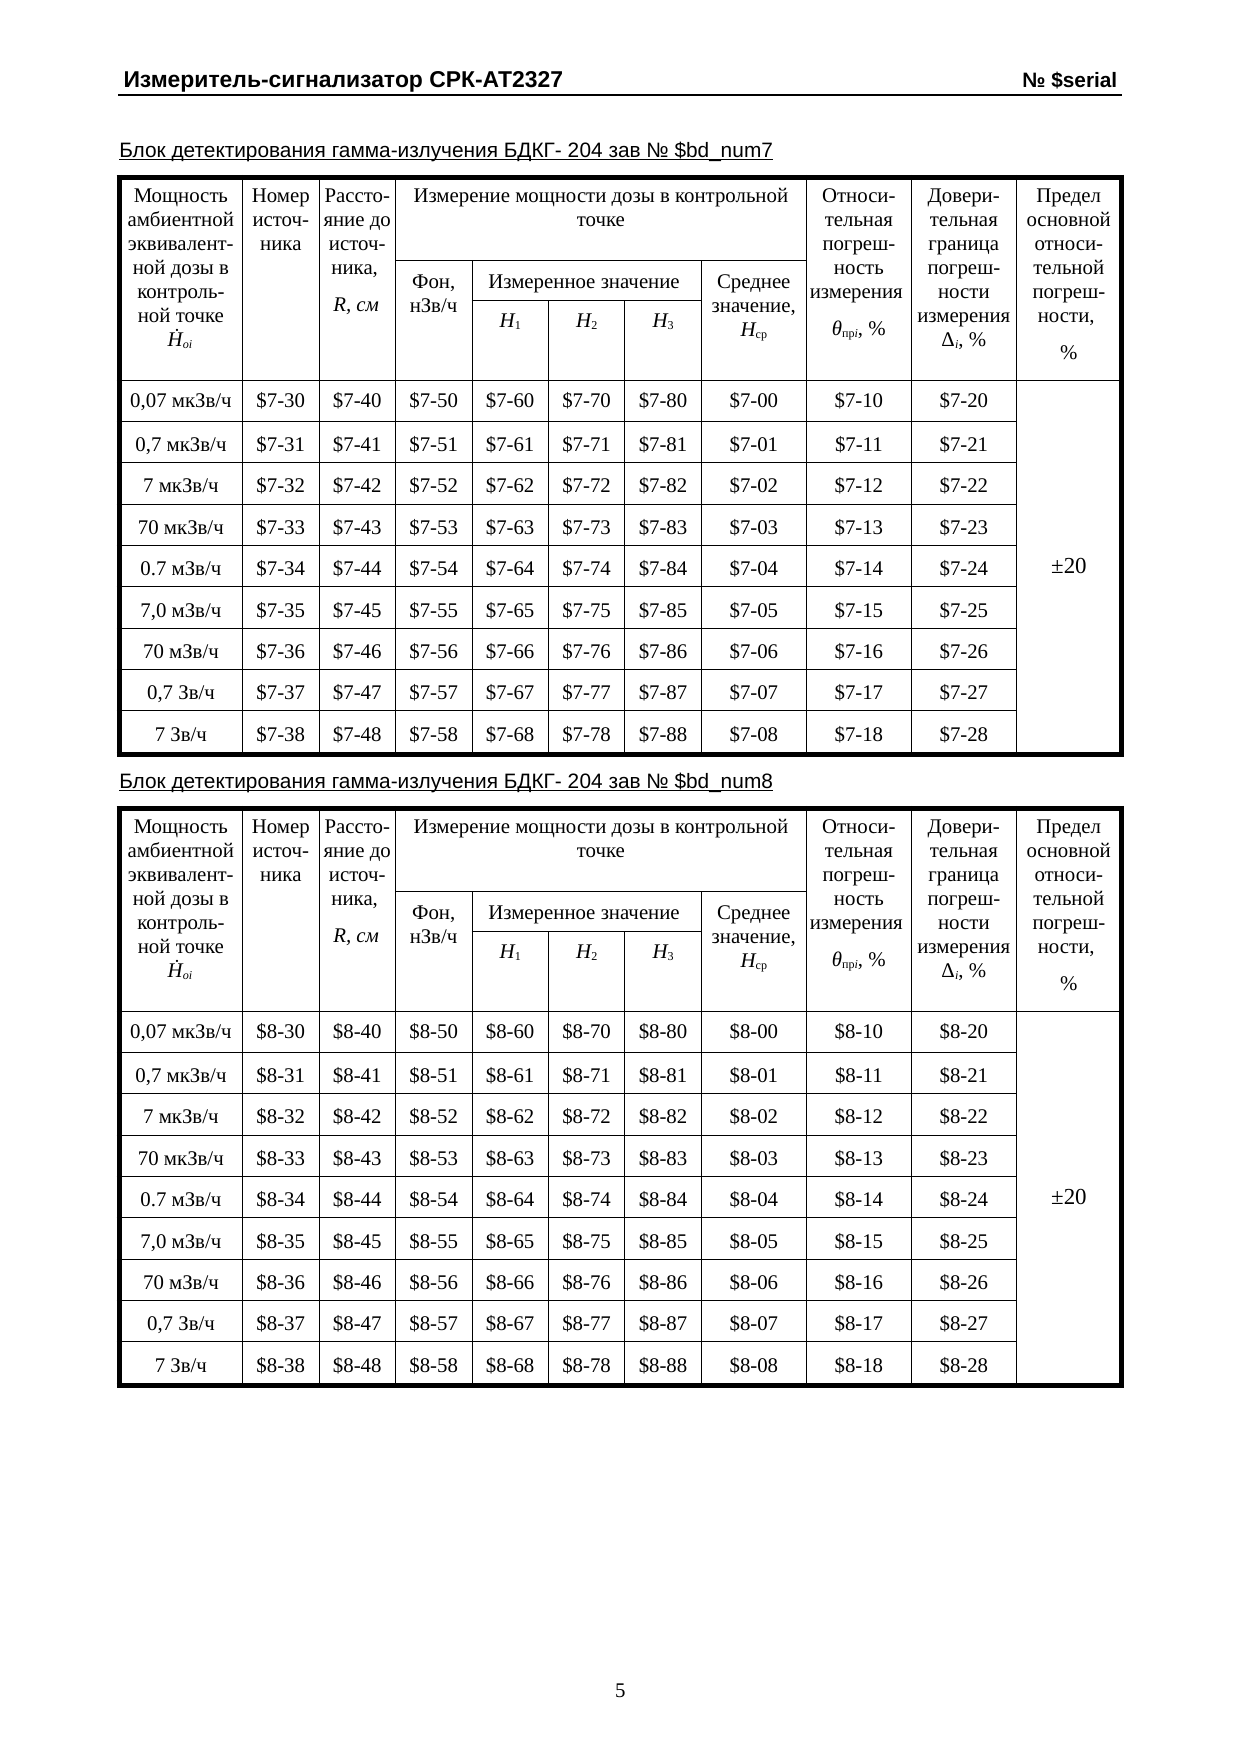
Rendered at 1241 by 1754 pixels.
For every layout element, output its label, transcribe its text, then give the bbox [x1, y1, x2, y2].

table_cell $7-87 [625, 670, 701, 710]
table_cell $8-65 [473, 1218, 548, 1259]
table_cell Довери-тельная граница погреш-ности измерения Δi, % [912, 180, 1016, 379]
table_cell $7-31 [243, 422, 319, 462]
table_cell $8-57 [396, 1301, 472, 1341]
table_cell 7 Зв/ч [122, 1342, 242, 1383]
table_cell $8-10 [807, 1012, 911, 1052]
table_cell $7-35 [243, 587, 319, 628]
table_cell Измеренное значение [473, 261, 701, 300]
table_cell $8-08 [702, 1342, 806, 1383]
table_cell $8-12 [807, 1094, 911, 1134]
table_cell $7-17 [807, 670, 911, 710]
table_cell Номер источ-ника [243, 180, 319, 379]
table_cell $8-27 [912, 1301, 1016, 1341]
table_cell $8-41 [320, 1053, 395, 1093]
table_cell $8-35 [243, 1218, 319, 1259]
table_cell $7-73 [549, 505, 624, 545]
table_cell $7-65 [473, 587, 548, 628]
table_cell $7-28 [912, 711, 1016, 752]
table_cell $7-36 [243, 629, 319, 669]
table_cell $7-16 [807, 629, 911, 669]
table_cell H3 [625, 301, 701, 379]
table_cell $8-47 [320, 1301, 395, 1341]
table_cell $8-78 [549, 1342, 624, 1383]
table_cell $8-80 [625, 1012, 701, 1052]
table_cell $7-78 [549, 711, 624, 752]
table_cell $8-14 [807, 1177, 911, 1217]
table_cell $7-11 [807, 422, 911, 462]
table_cell $7-10 [807, 381, 911, 421]
table_cell $8-07 [702, 1301, 806, 1341]
table_cell $7-37 [243, 670, 319, 710]
table_cell $7-22 [912, 463, 1016, 503]
table_cell Предел основной относи-тельной погреш-ности, % [1017, 180, 1119, 379]
table_cell H1 [473, 301, 548, 379]
table_cell Измерение мощности дозы в контрольной точке [396, 811, 806, 891]
table_cell 7 Зв/ч [122, 711, 242, 752]
table_cell 0,7 мкЗв/ч [122, 1053, 242, 1093]
table_cell $7-60 [473, 381, 548, 421]
table_cell H1 [473, 932, 548, 1011]
table_cell $8-53 [396, 1136, 472, 1176]
table_cell $8-03 [702, 1136, 806, 1176]
table_cell Относи-тельная погреш-ность измерения θпрi, % [807, 180, 911, 379]
table_cell $7-45 [320, 587, 395, 628]
table_cell $7-71 [549, 422, 624, 462]
table_cell Измеренное значение [473, 892, 701, 931]
table_cell ±20 [1017, 1012, 1119, 1383]
table_cell $7-67 [473, 670, 548, 710]
table_cell $8-13 [807, 1136, 911, 1176]
table_cell Относи-тельная погреш-ность измерения θпрi, % [807, 811, 911, 1011]
table_cell 0,07 мкЗв/ч [122, 1012, 242, 1052]
table_cell $7-34 [243, 546, 319, 586]
table_cell 0,7 Зв/ч [122, 1301, 242, 1341]
table_cell $8-72 [549, 1094, 624, 1134]
table_cell $8-43 [320, 1136, 395, 1176]
table_cell $7-23 [912, 505, 1016, 545]
table_cell $8-62 [473, 1094, 548, 1134]
table_cell $7-52 [396, 463, 472, 503]
table_cell $7-63 [473, 505, 548, 545]
table_cell $8-33 [243, 1136, 319, 1176]
table_cell Рассто-яние до источ-ника, R, см [320, 811, 395, 1011]
table_cell $8-25 [912, 1218, 1016, 1259]
table_cell $7-15 [807, 587, 911, 628]
table_cell $7-72 [549, 463, 624, 503]
table_cell $8-83 [625, 1136, 701, 1176]
table_cell $8-26 [912, 1260, 1016, 1300]
table_cell $8-70 [549, 1012, 624, 1052]
table_cell $8-06 [702, 1260, 806, 1300]
table_cell ±20 [1017, 381, 1119, 752]
table_cell $7-30 [243, 381, 319, 421]
table_cell Среднее значение, Hср [702, 892, 806, 1011]
table_cell $8-86 [625, 1260, 701, 1300]
table_cell $7-04 [702, 546, 806, 586]
table_cell $7-07 [702, 670, 806, 710]
table_cell $7-33 [243, 505, 319, 545]
table_cell $8-87 [625, 1301, 701, 1341]
table_cell Номер источ-ника [243, 811, 319, 1011]
table_cell 0.7 мЗв/ч [122, 1177, 242, 1217]
table_cell $8-31 [243, 1053, 319, 1093]
table_cell $8-34 [243, 1177, 319, 1217]
table_cell Мощность амбиентной эквивалент-ной дозы в контроль-ной точке Ḣoi [122, 811, 242, 1011]
table_cell $8-50 [396, 1012, 472, 1052]
table_cell $8-32 [243, 1094, 319, 1134]
table_cell Рассто-яние до источ-ника, R, см [320, 180, 395, 379]
table_header Блок детектирования гамма-излучения БДКГ- 204 зав № $bd_num8 [119, 757, 1121, 806]
table_cell 0,07 мкЗв/ч [122, 381, 242, 421]
table_cell $8-17 [807, 1301, 911, 1341]
table_cell Мощность амбиентной эквивалент-ной дозы в контроль-ной точке Ḣoi [122, 180, 242, 379]
table_cell $8-46 [320, 1260, 395, 1300]
table_cell $8-21 [912, 1053, 1016, 1093]
table_cell $7-77 [549, 670, 624, 710]
table_cell $7-58 [396, 711, 472, 752]
table_cell $8-55 [396, 1218, 472, 1259]
table_cell $8-64 [473, 1177, 548, 1217]
table_cell $7-70 [549, 381, 624, 421]
table_cell Фон, нЗв/ч [396, 261, 472, 379]
table_cell $8-60 [473, 1012, 548, 1052]
table_cell $8-63 [473, 1136, 548, 1176]
table_cell $7-47 [320, 670, 395, 710]
table_cell $8-38 [243, 1342, 319, 1383]
table_cell $8-88 [625, 1342, 701, 1383]
table_cell $7-43 [320, 505, 395, 545]
table_cell $8-30 [243, 1012, 319, 1052]
table_cell 7,0 мЗв/ч [122, 1218, 242, 1259]
table_cell $7-66 [473, 629, 548, 669]
table_cell $8-61 [473, 1053, 548, 1093]
table_cell $7-18 [807, 711, 911, 752]
table_cell $8-52 [396, 1094, 472, 1134]
table_cell $7-56 [396, 629, 472, 669]
table_cell 70 мкЗв/ч [122, 1136, 242, 1176]
table_cell $8-84 [625, 1177, 701, 1217]
table_cell $8-48 [320, 1342, 395, 1383]
table_cell $8-85 [625, 1218, 701, 1259]
table_cell $8-05 [702, 1218, 806, 1259]
table_cell $7-05 [702, 587, 806, 628]
table_cell $8-11 [807, 1053, 911, 1093]
table_cell $8-82 [625, 1094, 701, 1134]
table_cell $7-40 [320, 381, 395, 421]
table_cell $8-75 [549, 1218, 624, 1259]
table_cell $7-44 [320, 546, 395, 586]
table_cell $8-23 [912, 1136, 1016, 1176]
table_cell $7-68 [473, 711, 548, 752]
table_cell $7-25 [912, 587, 1016, 628]
table_cell $8-71 [549, 1053, 624, 1093]
table_cell 0,7 Зв/ч [122, 670, 242, 710]
table_cell $7-02 [702, 463, 806, 503]
table_cell $8-44 [320, 1177, 395, 1217]
table_cell $7-55 [396, 587, 472, 628]
table_cell $8-20 [912, 1012, 1016, 1052]
table_cell $8-16 [807, 1260, 911, 1300]
table_cell Довери-тельная граница погреш-ности измерения Δi, % [912, 811, 1016, 1011]
table_cell $7-42 [320, 463, 395, 503]
table_cell $7-80 [625, 381, 701, 421]
table_cell $7-61 [473, 422, 548, 462]
table_cell $8-58 [396, 1342, 472, 1383]
table_cell $8-22 [912, 1094, 1016, 1134]
table_cell $8-45 [320, 1218, 395, 1259]
table_cell $7-84 [625, 546, 701, 586]
table_cell $8-42 [320, 1094, 395, 1134]
table_cell 70 мкЗв/ч [122, 505, 242, 545]
table_cell $7-54 [396, 546, 472, 586]
table_cell $8-81 [625, 1053, 701, 1093]
table_header Блок детектирования гамма-излучения БДКГ- 204 зав № $bd_num7 [119, 126, 1121, 175]
table_cell 7 мкЗв/ч [122, 463, 242, 503]
table_cell $7-48 [320, 711, 395, 752]
table_cell H3 [625, 932, 701, 1011]
table_cell Измерение мощности дозы в контрольной точке [396, 180, 806, 260]
table_cell $8-76 [549, 1260, 624, 1300]
table_cell 70 мЗв/ч [122, 1260, 242, 1300]
table_cell H2 [549, 932, 624, 1011]
table_cell Предел основной относи-тельной погреш-ности, % [1017, 811, 1119, 1011]
table_cell $7-88 [625, 711, 701, 752]
table_cell $7-21 [912, 422, 1016, 462]
table_cell $7-08 [702, 711, 806, 752]
table_cell 7,0 мЗв/ч [122, 587, 242, 628]
table_cell $8-68 [473, 1342, 548, 1383]
table_cell $7-82 [625, 463, 701, 503]
table_cell $7-13 [807, 505, 911, 545]
table_cell H2 [549, 301, 624, 379]
table_cell 0,7 мкЗв/ч [122, 422, 242, 462]
table_cell $7-06 [702, 629, 806, 669]
table_cell $7-62 [473, 463, 548, 503]
table_cell $7-41 [320, 422, 395, 462]
table_cell $7-12 [807, 463, 911, 503]
table_cell $8-74 [549, 1177, 624, 1217]
table_cell $7-76 [549, 629, 624, 669]
table_cell $7-24 [912, 546, 1016, 586]
table_cell $8-00 [702, 1012, 806, 1052]
table_cell 7 мкЗв/ч [122, 1094, 242, 1134]
table_cell $7-32 [243, 463, 319, 503]
table_cell $7-14 [807, 546, 911, 586]
table_cell Фон, нЗв/ч [396, 892, 472, 1011]
table_cell $7-27 [912, 670, 1016, 710]
table_cell $8-01 [702, 1053, 806, 1093]
table_cell Среднее значение, Hср [702, 261, 806, 379]
table_cell $7-38 [243, 711, 319, 752]
table_cell $7-85 [625, 587, 701, 628]
table_cell $8-28 [912, 1342, 1016, 1383]
table_cell $7-51 [396, 422, 472, 462]
table_cell $8-24 [912, 1177, 1016, 1217]
table_cell $8-54 [396, 1177, 472, 1217]
table_cell $7-46 [320, 629, 395, 669]
table_cell $8-73 [549, 1136, 624, 1176]
table_cell $8-66 [473, 1260, 548, 1300]
table_cell $7-03 [702, 505, 806, 545]
table_cell $8-36 [243, 1260, 319, 1300]
table_cell $7-86 [625, 629, 701, 669]
table_cell $7-83 [625, 505, 701, 545]
table_cell 0.7 мЗв/ч [122, 546, 242, 586]
table_cell $8-37 [243, 1301, 319, 1341]
table_cell 70 мЗв/ч [122, 629, 242, 669]
table_cell $8-04 [702, 1177, 806, 1217]
table_cell $7-57 [396, 670, 472, 710]
table_cell $8-40 [320, 1012, 395, 1052]
table_cell $8-77 [549, 1301, 624, 1341]
table_cell $7-53 [396, 505, 472, 545]
table_cell $8-67 [473, 1301, 548, 1341]
table_cell $7-81 [625, 422, 701, 462]
table_cell $8-15 [807, 1218, 911, 1259]
table_cell $7-01 [702, 422, 806, 462]
table_cell $8-56 [396, 1260, 472, 1300]
table_cell $7-00 [702, 381, 806, 421]
table_cell $8-18 [807, 1342, 911, 1383]
table_cell $7-75 [549, 587, 624, 628]
table_cell $7-26 [912, 629, 1016, 669]
table_cell $8-51 [396, 1053, 472, 1093]
table_cell $7-64 [473, 546, 548, 586]
table_cell $7-74 [549, 546, 624, 586]
table_cell $7-50 [396, 381, 472, 421]
table_cell $7-20 [912, 381, 1016, 421]
table_cell $8-02 [702, 1094, 806, 1134]
